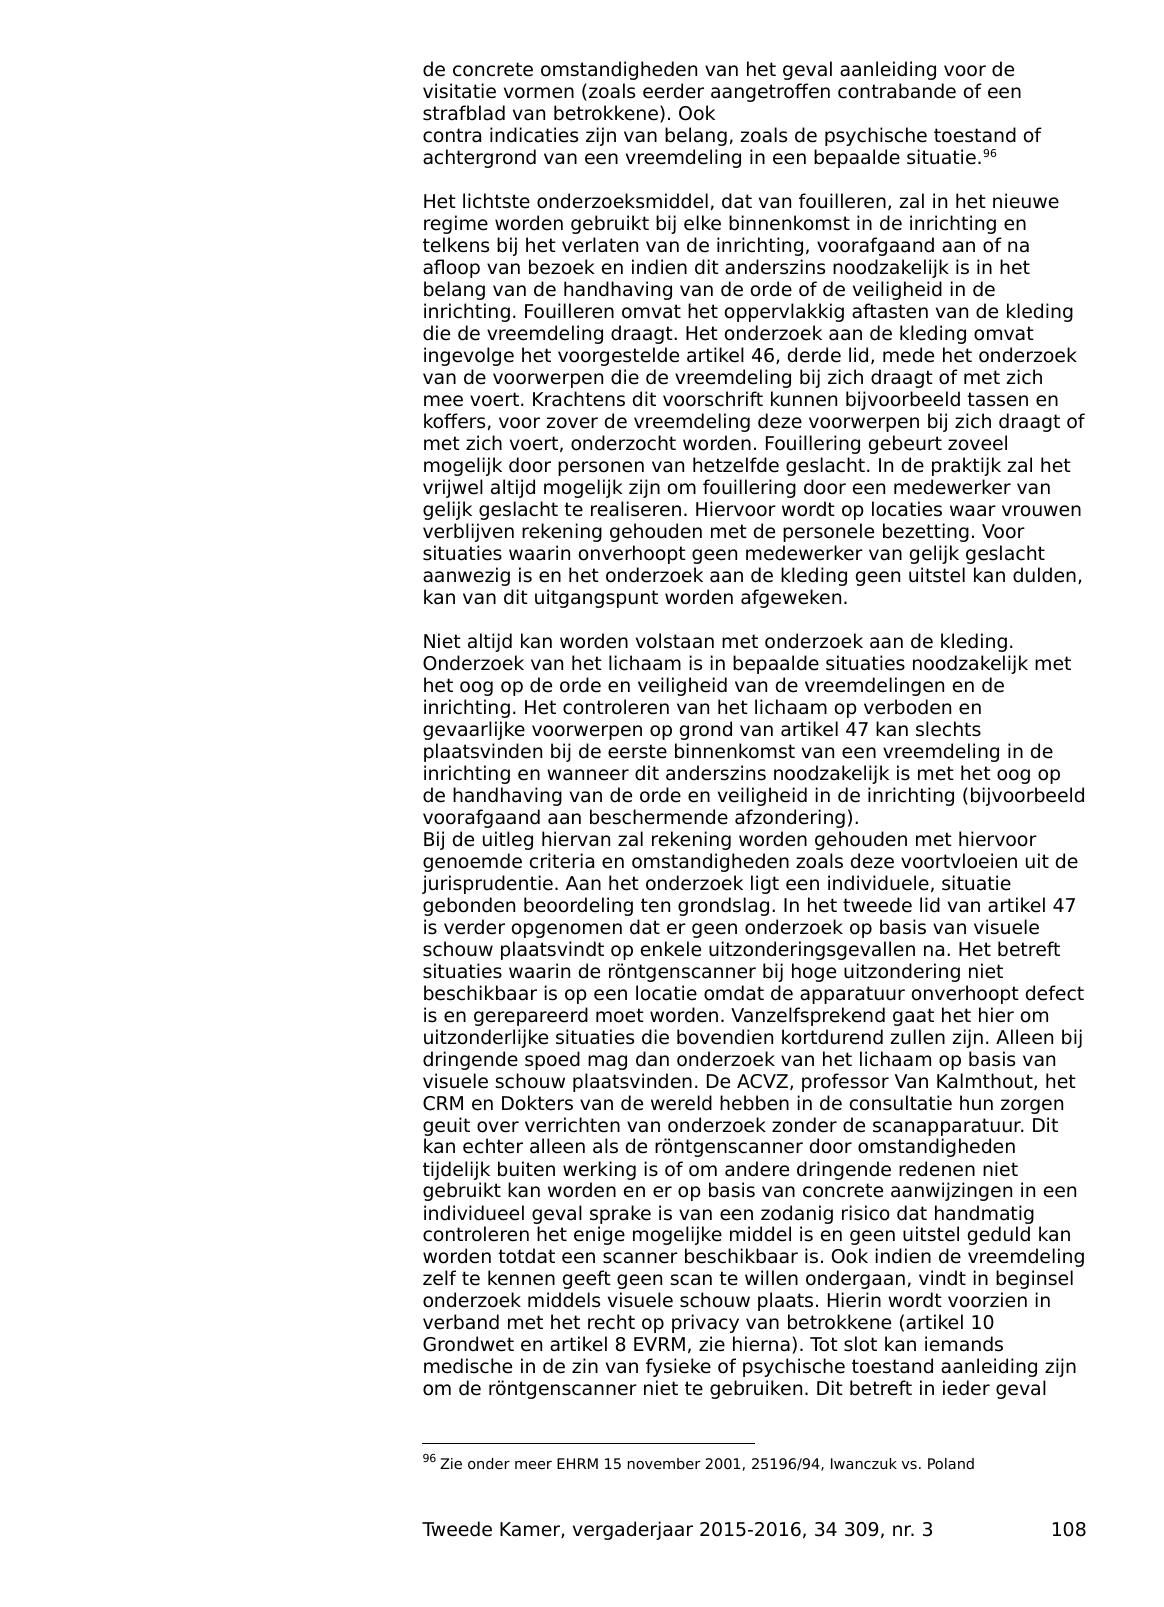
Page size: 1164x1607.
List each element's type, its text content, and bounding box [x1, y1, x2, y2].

text de concrete omstandigheden van het geval aanleiding voor de visitatie vormen (zoals eerder aangetroffen contrabande of een strafblad van betrokkene). Ook [422, 59, 1087, 125]
text Zie onder meer EHRM 15 november 2001, 25196/94, Iwanczuk vs. Poland [422, 1452, 1087, 1474]
text Het lichtste onderzoeksmiddel, dat van fouilleren, zal in het nieuwe regime worden gebruikt bij elke binnenkomst in de inrichting en telkens bij het verlaten van de inrichting, voorafgaand aan of na afloop van bezoek en indien dit anderszins noodzakelijk is in het belang van de handhaving van de orde of de veiligheid in de inrichting. Fouilleren omvat het oppervlakkig aftasten van de kleding die de vreemdeling draagt. Het onderzoek aan de kleding omvat ingevolge het voorgestelde artikel 46, derde lid, mede het onderzoek van de voorwerpen die de vreemdeling bij zich draagt of met zich mee voert. Krachtens dit voorschrift kunnen bijvoorbeeld tassen en koffers, voor zover de vreemdeling deze voorwerpen bij zich draagt of met zich voert, onderzocht worden. Fouillering gebeurt zoveel mogelijk door personen van hetzelfde geslacht. In de praktijk zal het vrijwel altijd mogelijk zijn om fouillering door een medewerker van gelijk geslacht te realiseren. Hiervoor wordt op locaties waar vrouwen verblijven rekening gehouden met de personele bezetting. Voor situaties waarin onverhoopt geen medewerker van gelijk geslacht aanwezig is en het onderzoek aan de kleding geen uitstel kan dulden, kan van dit uitgangspunt worden afgeweken. [422, 191, 1087, 609]
text contra indicaties zijn van belang, zoals de psychische toestand of achtergrond van een vreemdeling in een bepaalde situatie. [422, 125, 1087, 169]
text Niet altijd kan worden volstaan met onderzoek aan de kleding. Onderzoek van het lichaam is in bepaalde situaties noodzakelijk met het oog op de orde en veiligheid van de vreemdelingen en de inrichting. Het controleren van het lichaam op verboden en gevaarlijke voorwerpen op grond van artikel 47 kan slechts plaatsvinden bij de eerste binnenkomst van een vreemdeling in de inrichting en wanneer dit anderszins noodzakelijk is met het oog op de handhaving van de orde en veiligheid in de inrichting (bijvoorbeeld voorafgaand aan beschermende afzondering). [422, 631, 1087, 829]
text Bij de uitleg hiervan zal rekening worden gehouden met hiervoor genoemde criteria en omstandigheden zoals deze voortvloeien uit de jurisprudentie. Aan het onderzoek ligt een individuele, situatie gebonden beoordeling ten grondslag. In het tweede lid van artikel 47 is verder opgenomen dat er geen onderzoek op basis van visuele schouw plaatsvindt op enkele uitzonderingsgevallen na. Het betreft situaties waarin de röntgenscanner bij hoge uitzondering niet beschikbaar is op een locatie omdat de apparatuur onverhoopt defect is en gerepareerd moet worden. Vanzelfsprekend gaat het hier om uitzonderlijke situaties die bovendien kortdurend zullen zijn. Alleen bij dringende spoed mag dan onderzoek van het lichaam op basis van visuele schouw plaatsvinden. De ACVZ, professor Van Kalmthout, het CRM en Dokters van de wereld hebben in de consultatie hun zorgen geuit over verrichten van onderzoek zonder de scanapparatuur. Dit kan echter alleen als de röntgenscanner door omstandigheden tijdelijk buiten werking is of om andere dringende redenen niet gebruikt kan worden en er op basis van concrete aanwijzingen in een individueel geval sprake is van een zodanig risico dat handmatig controleren het enige mogelijke middel is en geen uitstel geduld kan worden totdat een scanner beschikbaar is. Ook indien de vreemdeling zelf te kennen geeft geen scan te willen ondergaan, vindt in beginsel onderzoek middels visuele schouw plaats. Hierin wordt voorzien in verband met het recht op privacy van betrokkene (artikel 10 Grondwet en artikel 8 EVRM, zie hierna). Tot slot kan iemands medische in de zin van fysieke of psychische toestand aanleiding zijn om de röntgenscanner niet te gebruiken. Dit betreft in ieder geval [422, 829, 1087, 1400]
